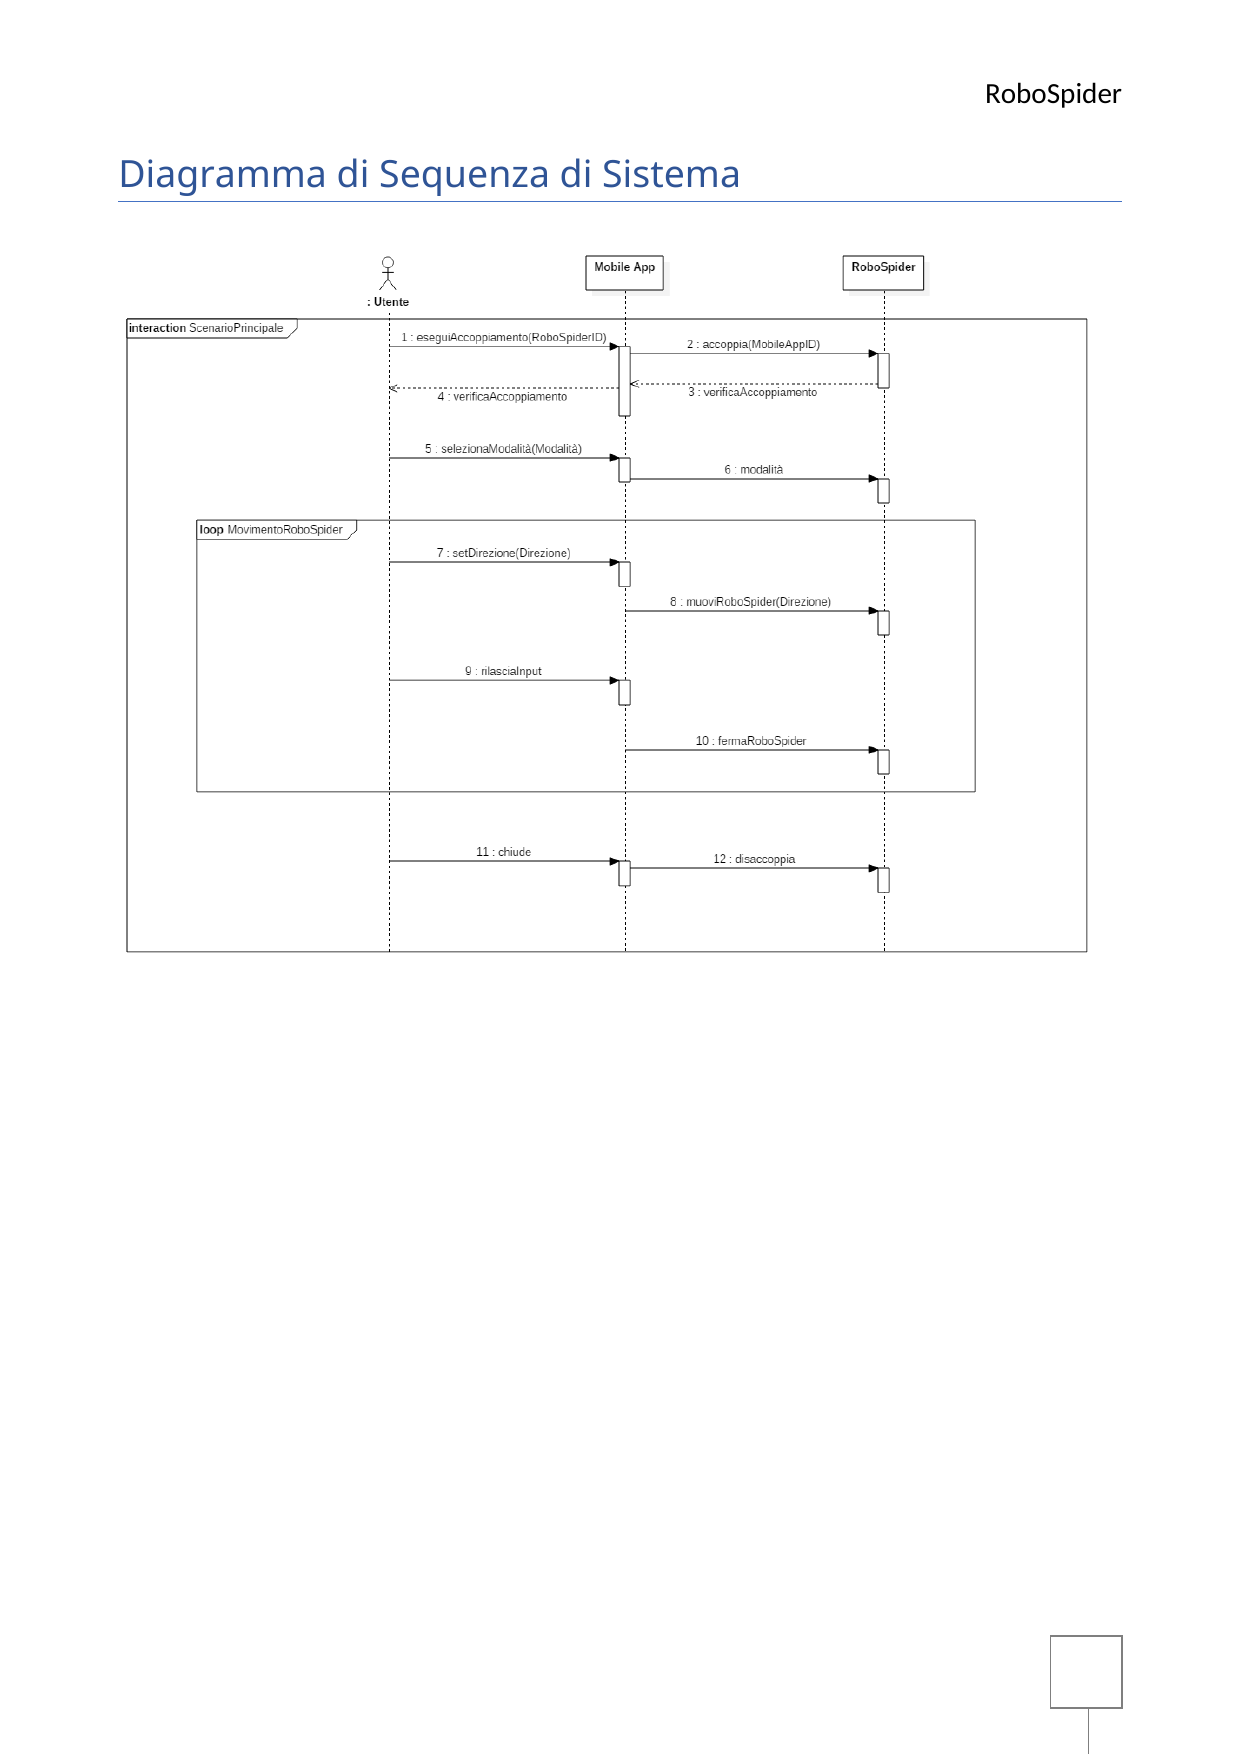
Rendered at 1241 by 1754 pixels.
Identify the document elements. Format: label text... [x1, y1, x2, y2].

subtitle Diagramma di Sequenza di Sistema [118, 148, 1122, 201]
